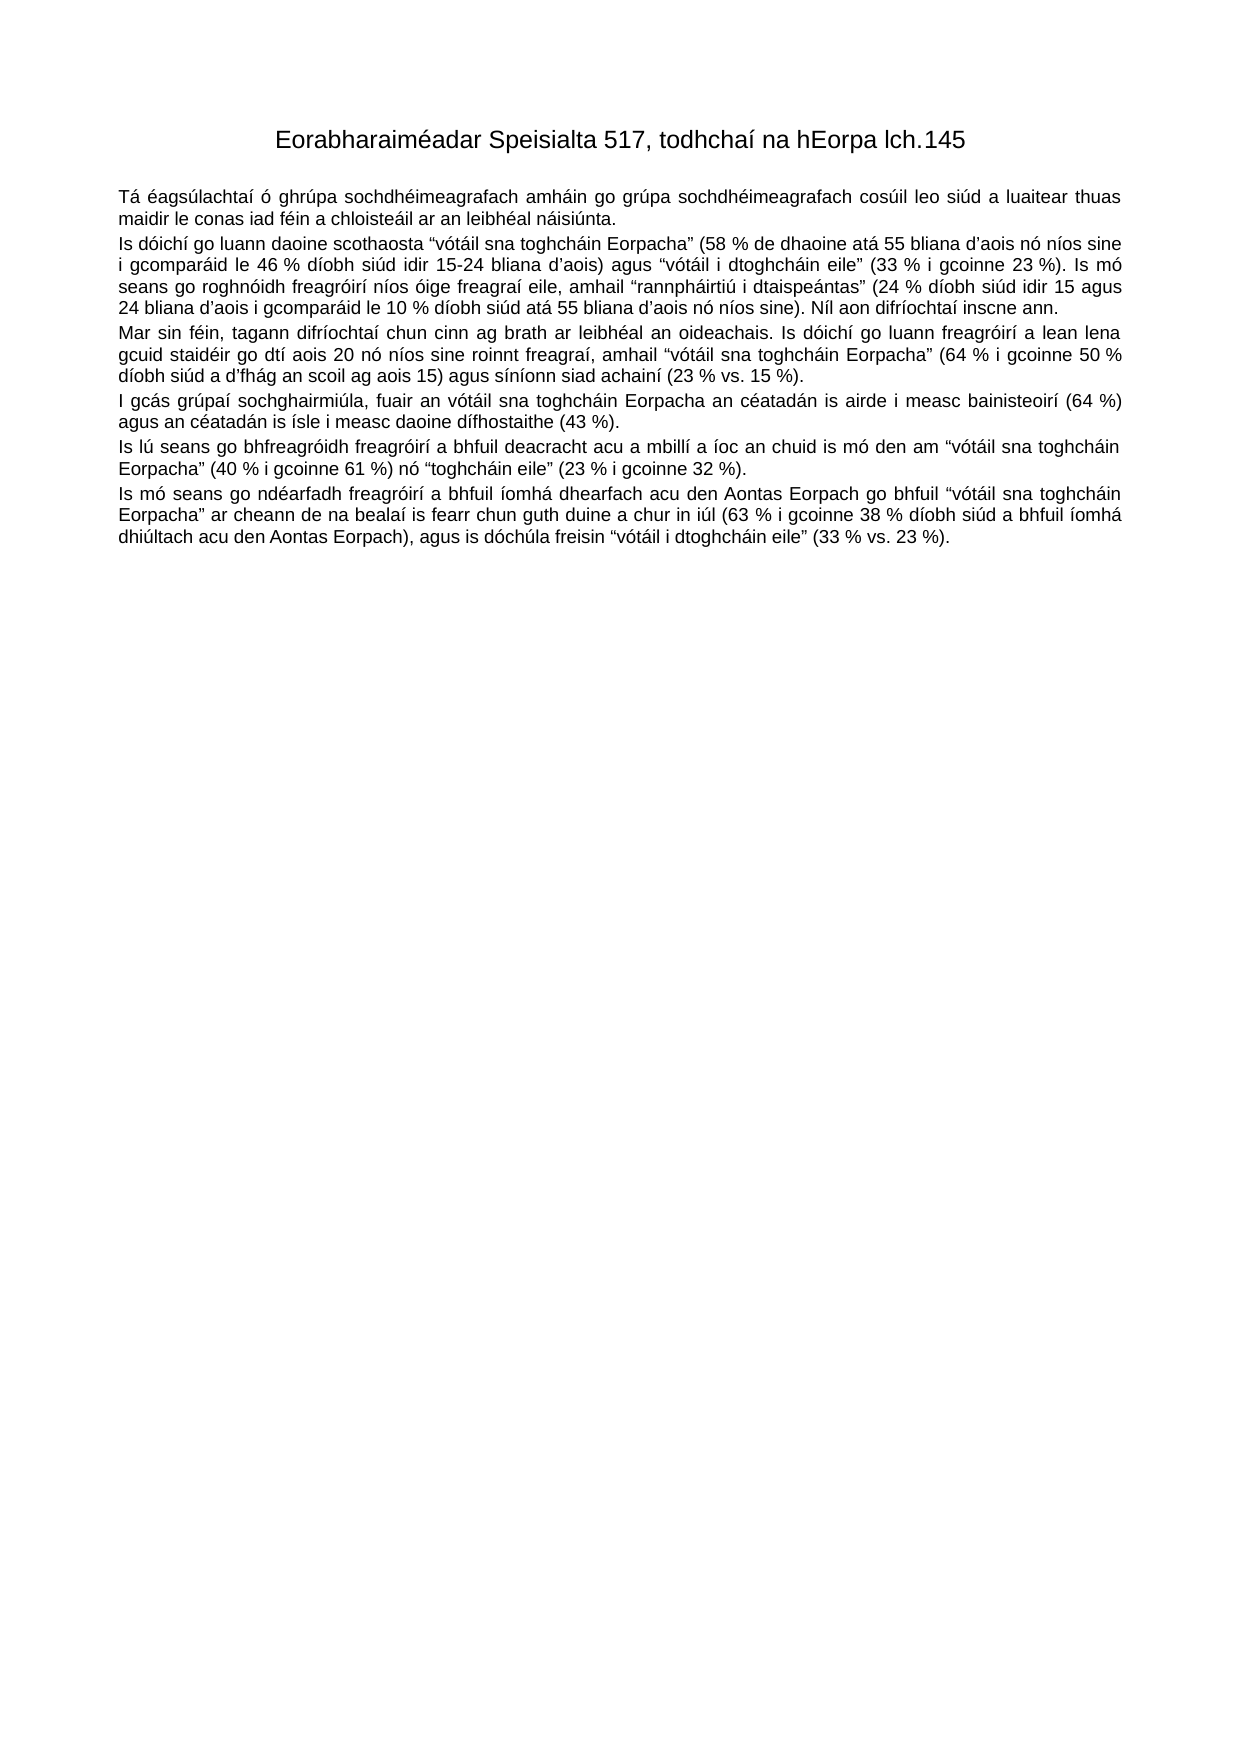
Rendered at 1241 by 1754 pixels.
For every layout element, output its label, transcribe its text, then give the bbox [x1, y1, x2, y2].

text I gcás grúpaí sochghairmiúla, fuair an vótáil sna toghcháin Eorpacha an céatadán is airde i measc bainisteoirí (64 %) agus an céatadán is ísle i measc daoine dífhostaithe (43 %). [118, 390, 1122, 433]
text Mar sin féin, tagann difríochtaí chun cinn ag brath ar leibhéal an oideachais. Is dóichí go luann freagróirí a lean lena gcuid staidéir go dtí aois 20 nó níos sine roinnt freagraí, amhail “vótáil sna toghcháin Eorpacha” (64 % i gcoinne 50 % díobh siúd a d’fhág an scoil ag aois 15) agus síníonn siad achainí (23 % vs. 15 %). [118, 322, 1122, 387]
text Is lú seans go bhfreagróidh freagróirí a bhfuil deacracht acu a mbillí a íoc an chuid is mó den am “vótáil sna toghcháin Eorpacha” (40 % i gcoinne 61 %) nó “toghcháin eile” (23 % i gcoinne 32 %). [118, 436, 1122, 479]
text Is mó seans go ndéarfadh freagróirí a bhfuil íomhá dhearfach acu den Aontas Eorpach go bhfuil “vótáil sna toghcháin Eorpacha” ar cheann de na bealaí is fearr chun guth duine a chur in iúl (63 % i gcoinne 38 % díobh siúd a bhfuil íomhá dhiúltach acu den Aontas Eorpach), agus is dóchúla freisin “vótáil i dtoghcháin eile” (33 % vs. 23 %). [118, 482, 1122, 547]
text Is dóichí go luann daoine scothaosta “vótáil sna toghcháin Eorpacha” (58 % de dhaoine atá 55 bliana d’aois nó níos sine i gcomparáid le 46 % díobh siúd idir 15-24 bliana d’aois) agus “vótáil i dtoghcháin eile” (33 % i gcoinne 23 %). Is mó seans go roghnóidh freagróirí níos óige freagraí eile, amhail “rannpháirtiú i dtaispeántas” (24 % díobh siúd idir 15 agus 24 bliana d’aois i gcomparáid le 10 % díobh siúd atá 55 bliana d’aois nó níos sine). Níl aon difríochtaí inscne ann. [118, 232, 1122, 319]
text Tá éagsúlachtaí ó ghrúpa sochdhéimeagrafach amháin go grúpa sochdhéimeagrafach cosúil leo siúd a luaitear thuas maidir le conas iad féin a chloisteáil ar an leibhéal náisiúnta. [118, 186, 1122, 229]
